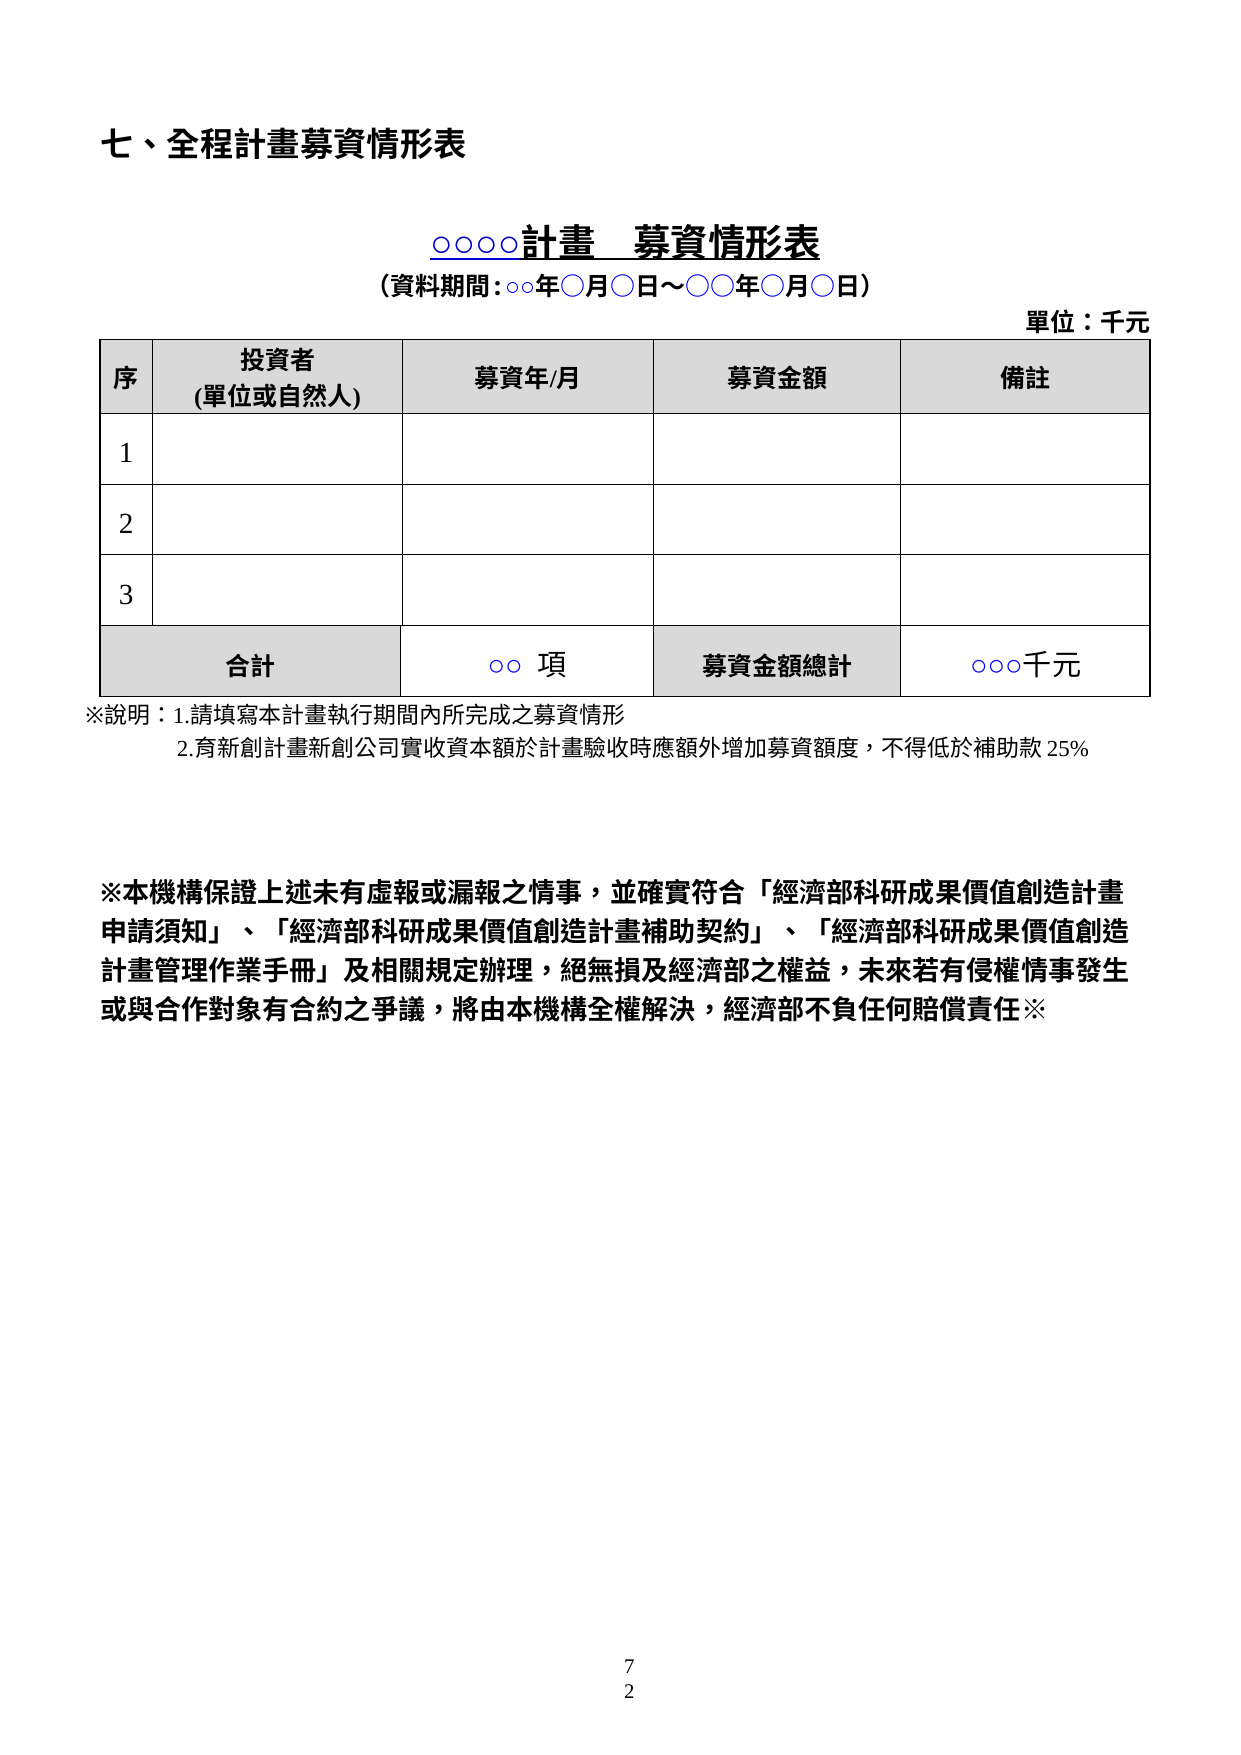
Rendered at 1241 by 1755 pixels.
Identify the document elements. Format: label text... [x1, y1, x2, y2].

table_cell 3 [101, 555, 152, 625]
table_cell [654, 555, 900, 625]
table_cell 1 [101, 414, 152, 483]
text ○○○○計畫 募資情形表 [100, 212, 1150, 267]
table_cell 合計 [101, 626, 400, 696]
table_cell [654, 414, 900, 483]
table_cell [901, 414, 1149, 483]
table_header 備註 [901, 340, 1149, 413]
table_cell [901, 485, 1149, 554]
text （資料期間:○○年○月○日～○○年○月○日） [100, 267, 1150, 303]
table_cell [403, 414, 653, 483]
table_header 投資者 (單位或自然人) [153, 340, 402, 413]
table_header 序 [101, 340, 152, 413]
table_cell [654, 485, 900, 554]
text ※本機構保證上述未有虛報或漏報之情事，並確實符合「經濟部科研成果價值創造計畫申請須知」、「經濟部科研成果價值創造計畫補助契約」、「經濟部科研成果價值創造計畫管理作業手冊」及相關規定辦理，絕無損及經濟部之權益，未來若有侵權情事發生或與合作對象有合約之爭議，將由本機構全權解決，經濟部不負任何賠償責任※ [100, 871, 1150, 1028]
table_header 募資年/月 [403, 340, 653, 413]
table_cell ○○○千元 [901, 626, 1149, 696]
text 單位：千元 [100, 303, 1150, 339]
table_cell ○○ 項 [401, 626, 653, 696]
table_cell [153, 485, 402, 554]
table_cell [153, 555, 402, 625]
table_cell [153, 414, 402, 483]
text ※說明：1.請填寫本計畫執行期間內所完成之募資情形 [85, 697, 1150, 730]
table_cell 募資金額總計 [654, 626, 900, 696]
table_cell 2 [101, 485, 152, 554]
table_cell [403, 555, 653, 625]
table_header 募資金額 [654, 340, 900, 413]
table_cell [403, 485, 653, 554]
text 七、全程計畫募資情形表 [100, 118, 1150, 166]
table_cell [901, 555, 1149, 625]
text 2.育新創計畫新創公司實收資本額於計畫驗收時應額外增加募資額度，不得低於補助款25% [85, 730, 1150, 763]
